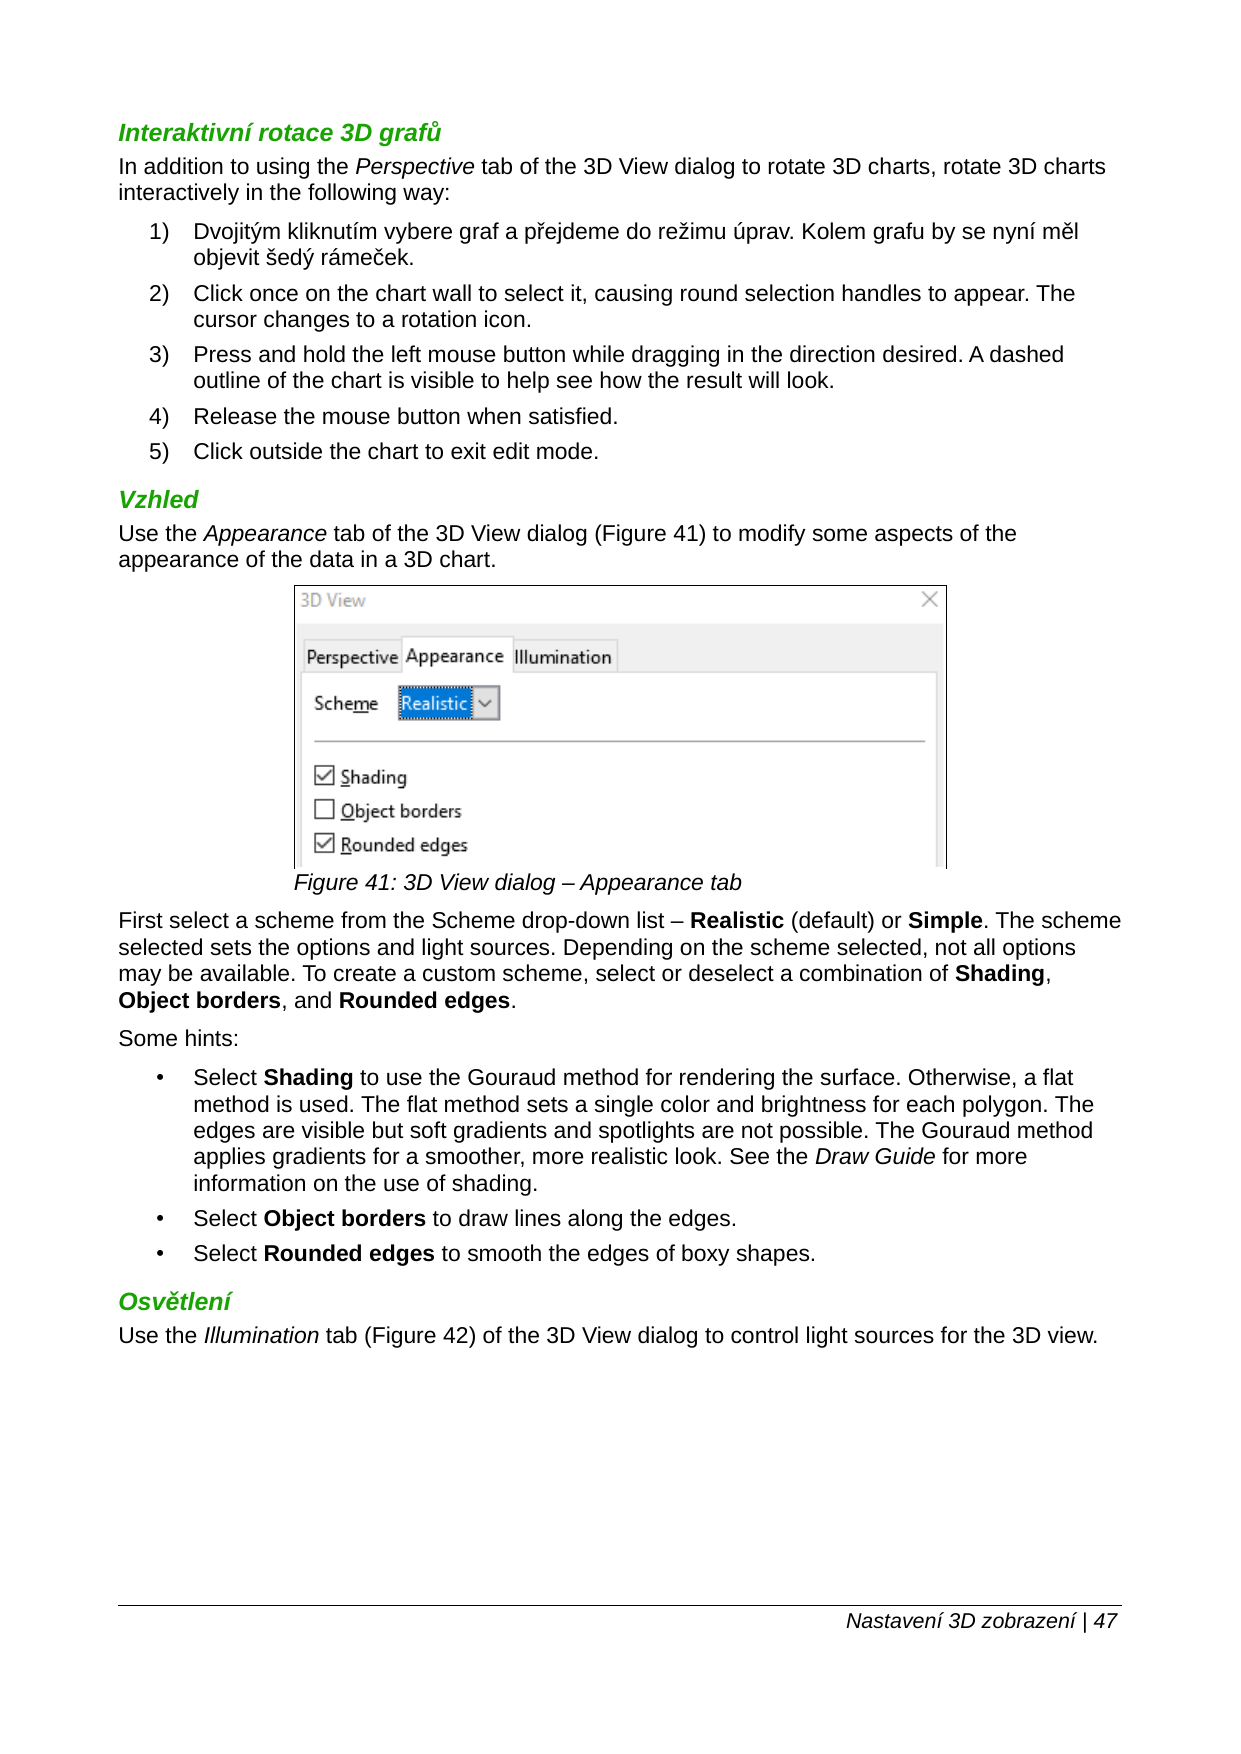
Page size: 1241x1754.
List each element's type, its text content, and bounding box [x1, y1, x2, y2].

list Click outside the chart to exit edit mode. [169, 438, 1122, 464]
text First select a scheme from the Scheme drop-down list – Realistic (default) or Simple. The scheme selected sets the options and light sources. Depending on the scheme selected, not all options may be available. To create a custom scheme, select or deselect a combination of Shading, Object borders, and Rounded edges. [118, 907, 1122, 1013]
list Select Object borders to draw lines along the edges. [156, 1205, 1122, 1231]
list Dvojitým kliknutím vybere graf a přejdeme do režimu úprav. Kolem grafu by se nyní měl objevit šedý rámeček. [169, 218, 1122, 271]
subtitle Interaktivní rotace 3D grafů [118, 118, 1122, 147]
subtitle Osvětlení [118, 1287, 1122, 1316]
text Some hints: [118, 1025, 1122, 1052]
picture [296, 587, 944, 867]
text Figure 41: 3D View dialog – Appearance tab [293, 867, 947, 896]
text Use the Illumination tab (Figure 42) of the 3D View dialog to control light sources for the 3D view. [118, 1322, 1122, 1348]
list Press and hold the left mouse button while dragging in the direction desired. A dashed outline of the chart is visible to help see how the result will look. [169, 341, 1122, 394]
list Select Shading to use the Gouraud method for rendering the surface. Otherwise, a flat method is used. The flat method sets a single color and brightness for each polygon. The edges are visible but soft gradients and spotlights are not possible. The Gouraud method applies gradients for a smoother, more realistic look. See the Draw Guide for more information on the use of shading. [156, 1064, 1122, 1196]
subtitle Vzhled [118, 485, 1122, 514]
text Use the Appearance tab of the 3D View dialog (Figure 41) to modify some aspects of the appearance of the data in a 3D chart. [118, 519, 1122, 572]
list Release the mouse button when satisfied. [169, 403, 1122, 429]
list Select Rounded edges to smooth the edges of boxy shapes. [156, 1240, 1122, 1266]
text In addition to using the Perspective tab of the 3D View dialog to rotate 3D charts, rotate 3D charts interactively in the following way: [118, 153, 1122, 206]
list Click once on the chart wall to select it, causing round selection handles to appear. The cursor changes to a rotation icon. [169, 279, 1122, 332]
